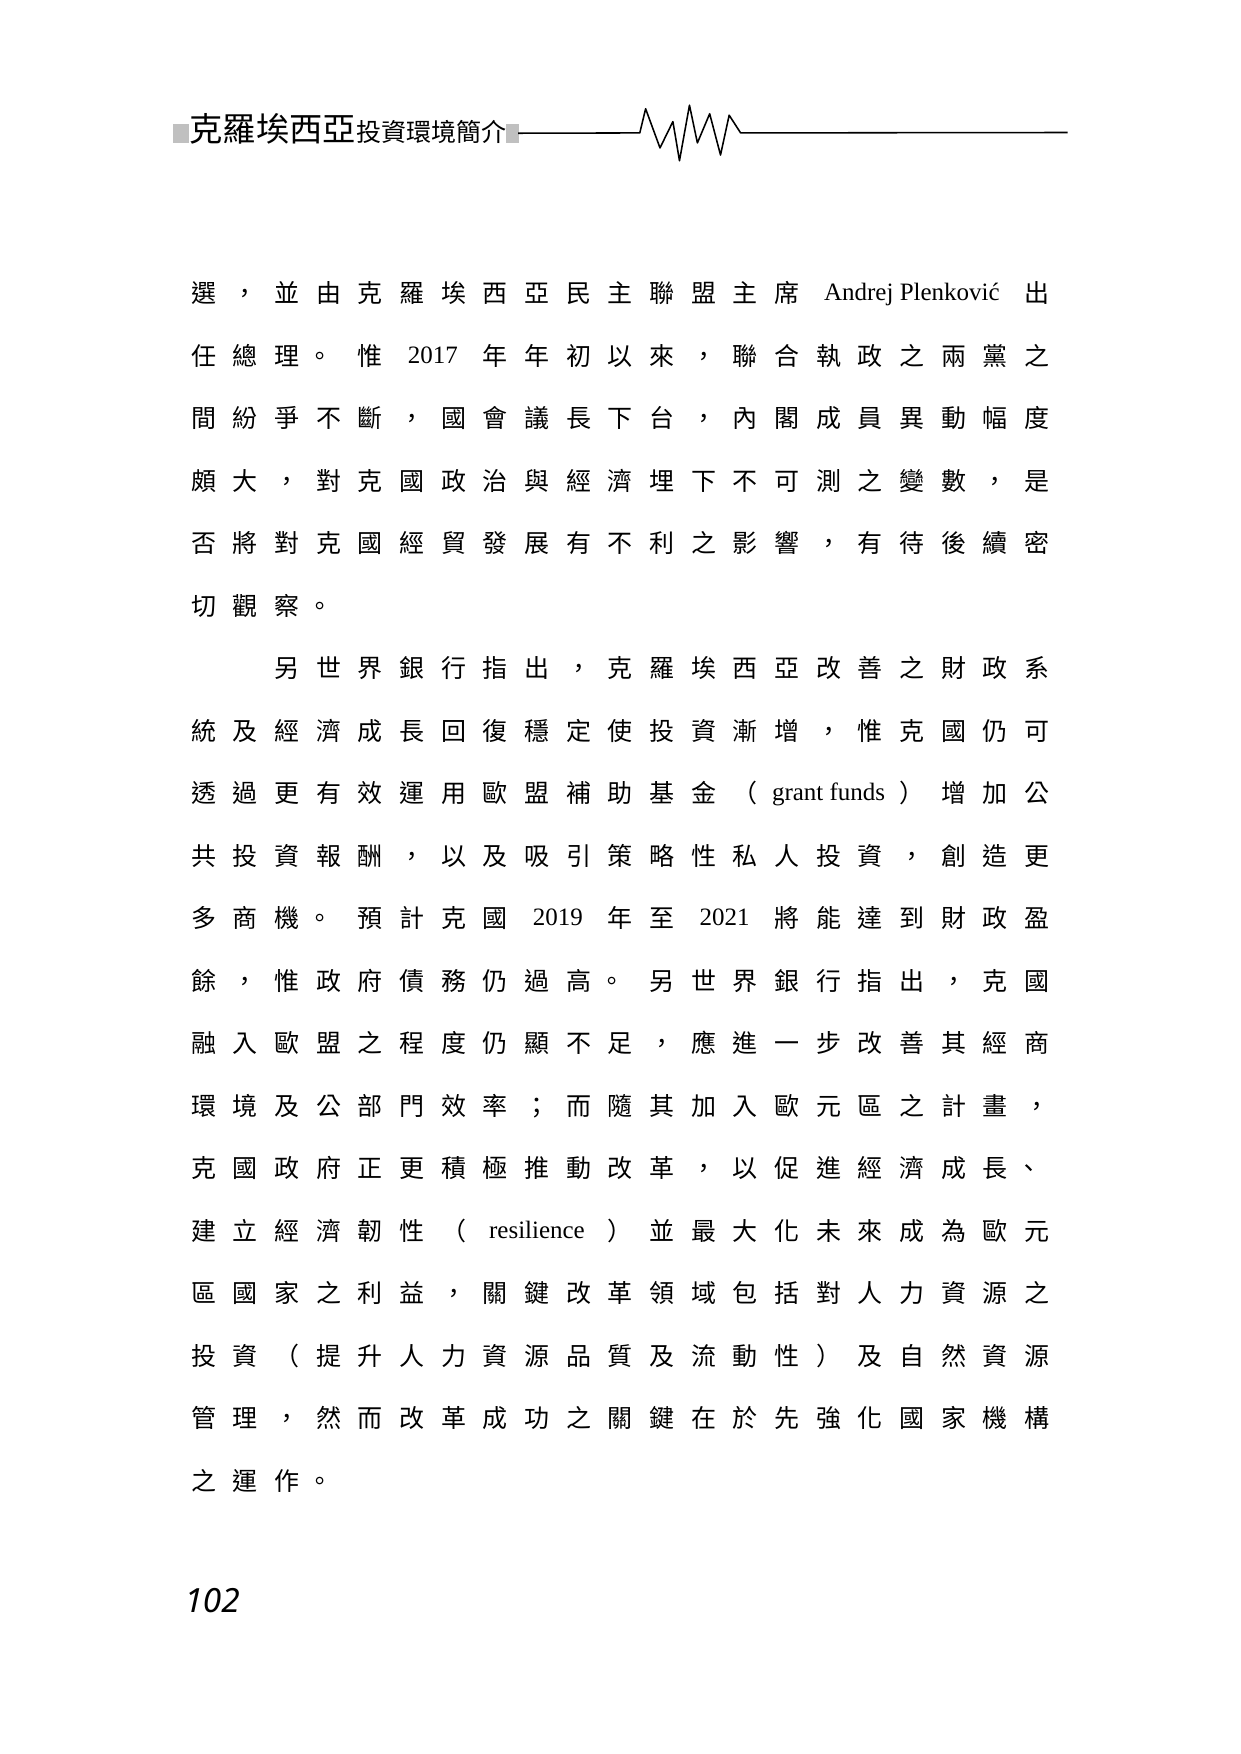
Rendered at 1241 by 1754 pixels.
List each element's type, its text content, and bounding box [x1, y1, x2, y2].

text 選，並由克羅埃西亞民主聯盟主席Andrej Plenković出任總理。惟2017年年初以來，聯合執政之兩黨之間紛爭不斷，國會議長下台，內閣成員異動幅度頗大，對克國政治與經濟埋下不可測之變數，是否將對克國經貿發展有不利之影響，有待後續密切觀察。 [183, 250, 1058, 625]
text 另世界銀行指出，克羅埃西亞改善之財政系統及經濟成長回復穩定使投資漸增，惟克國仍可透過更有效運用歐盟補助基金（grant funds）增加公共投資報酬，以及吸引策略性私人投資，創造更多商機。預計克國2019年至2021將能達到財政盈餘，惟政府債務仍過高。另世界銀行指出，克國融入歐盟之程度仍顯不足，應進一步改善其經商環境及公部門效率；而隨其加入歐元區之計畫，克國政府正更積極推動改革，以促進經濟成長、建立經濟韌性（resilience）並最大化未來成為歐元區國家之利益，關鍵改革領域包括對人力資源之投資（提升人力資源品質及流動性）及自然資源管理，然而改革成功之關鍵在於先強化國家機構之運作。 [183, 625, 1058, 1500]
